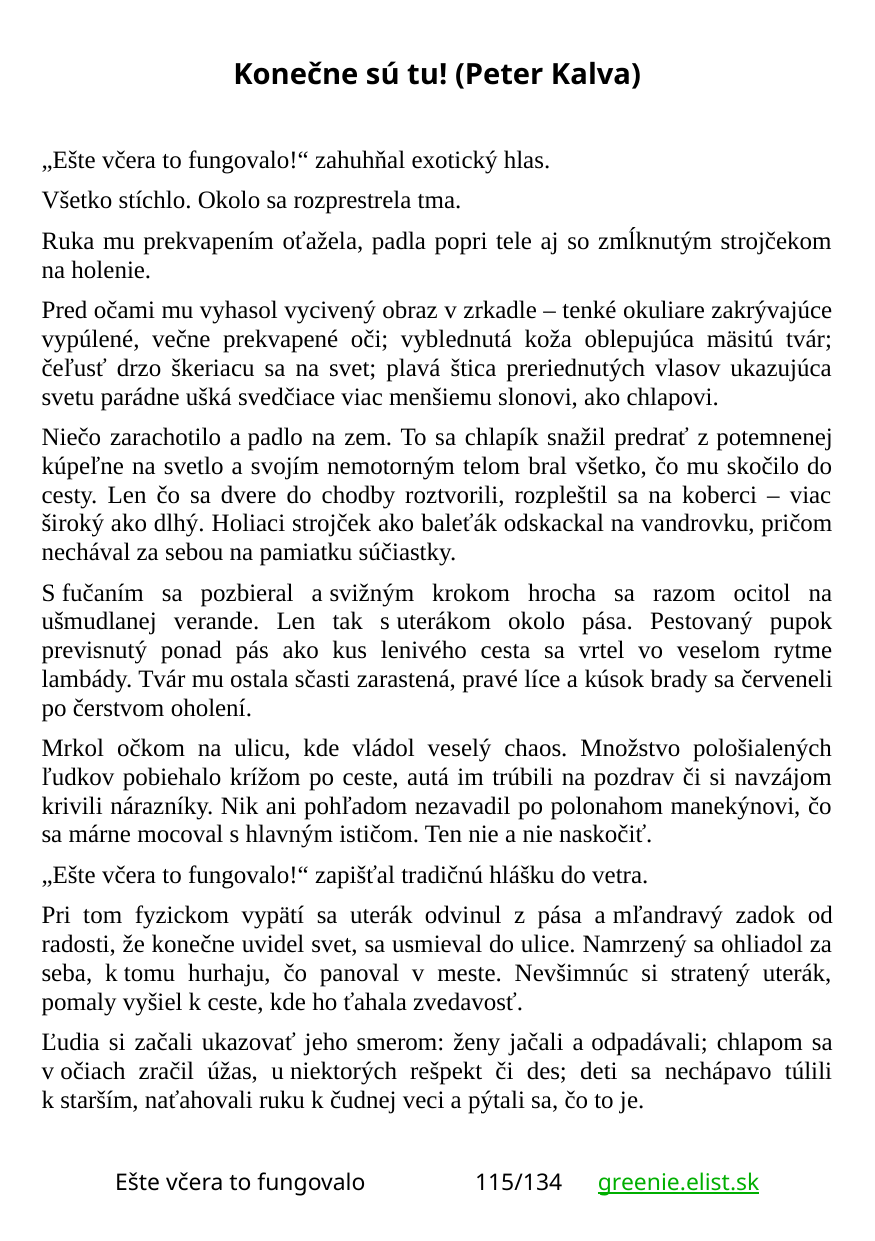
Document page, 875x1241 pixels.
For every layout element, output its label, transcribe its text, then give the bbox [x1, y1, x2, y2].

text „Ešte včera to fungovalo!“ zapišťal tradičnú hlášku do vetra. [41, 860, 833, 889]
subtitle Konečne sú tu! (Peter Kalva) [41, 53, 833, 93]
text „Ešte včera to fungovalo!“ zahuhňal exotický hlas. [41, 145, 833, 174]
text Pri tom fyzickom vypätí sa uterák odvinul z pása a mľandravý zadok od radosti, že konečne uvidel svet, sa usmieval do ulice. Namrzený sa ohliadol za seba, k tomu hurhaju, čo panoval v meste. Nevšimnúc si stratený uterák, pomaly vyšiel k ceste, kde ho ťahala zvedavosť. [41, 901, 833, 1016]
text Niečo zarachotilo a padlo na zem. To sa chlapík snažil predrať z potemnenej kúpeľne na svetlo a svojím nemotorným telom bral všetko, čo mu skočilo do cesty. Len čo sa dvere do chodby roztvorili, rozpleštil sa na koberci – viac široký ako dlhý. Holiaci strojček ako baleťák odskackal na vandrovku, pričom nechával za sebou na pamiatku súčiastky. [41, 422, 833, 566]
text Mrkol očkom na ulicu, kde vládol veselý chaos. Množstvo pološialených ľudkov pobiehalo krížom po ceste, autá im trúbili na pozdrav či si navzájom krivili nárazníky. Nik ani pohľadom nezavadil po polonahom manekýnovi, čo sa márne mocoval s hlavným ističom. Ten nie a nie naskočiť. [41, 733, 833, 848]
text Ruka mu prekvapením oťažela, padla popri tele aj so zmĺknutým strojčekom na holenie. [41, 226, 833, 284]
text Všetko stíchlo. Okolo sa rozprestrela tma. [41, 186, 833, 214]
text S fučaním sa pozbieral a svižným krokom hrocha sa razom ocitol na ušmudlanej verande. Len tak s uterákom okolo pása. Pestovaný pupok previsnutý ponad pás ako kus lenivého cesta sa vrtel vo veselom rytme lambády. Tvár mu ostala sčasti zarastená, pravé líce a kúsok brady sa červeneli po čerstvom oholení. [41, 578, 833, 721]
text Ľudia si začali ukazovať jeho smerom: ženy jačali a odpadávali; chlapom sa v očiach zračil úžas, u niektorých rešpekt či des; deti sa nechápavo túlili k starším, naťahovali ruku k čudnej veci a pýtali sa, čo to je. [41, 1027, 833, 1113]
text Pred očami mu vyhasol vycivený obraz v zrkadle – tenké okuliare zakrývajúce vypúlené, večne prekvapené oči; vyblednutá koža oblepujúca mäsitú tvár; čeľusť drzo škeriacu sa na svet; plavá štica preriednutých vlasov ukazujúca svetu parádne ušká svedčiace viac menšiemu slonovi, ako chlapovi. [41, 295, 833, 410]
